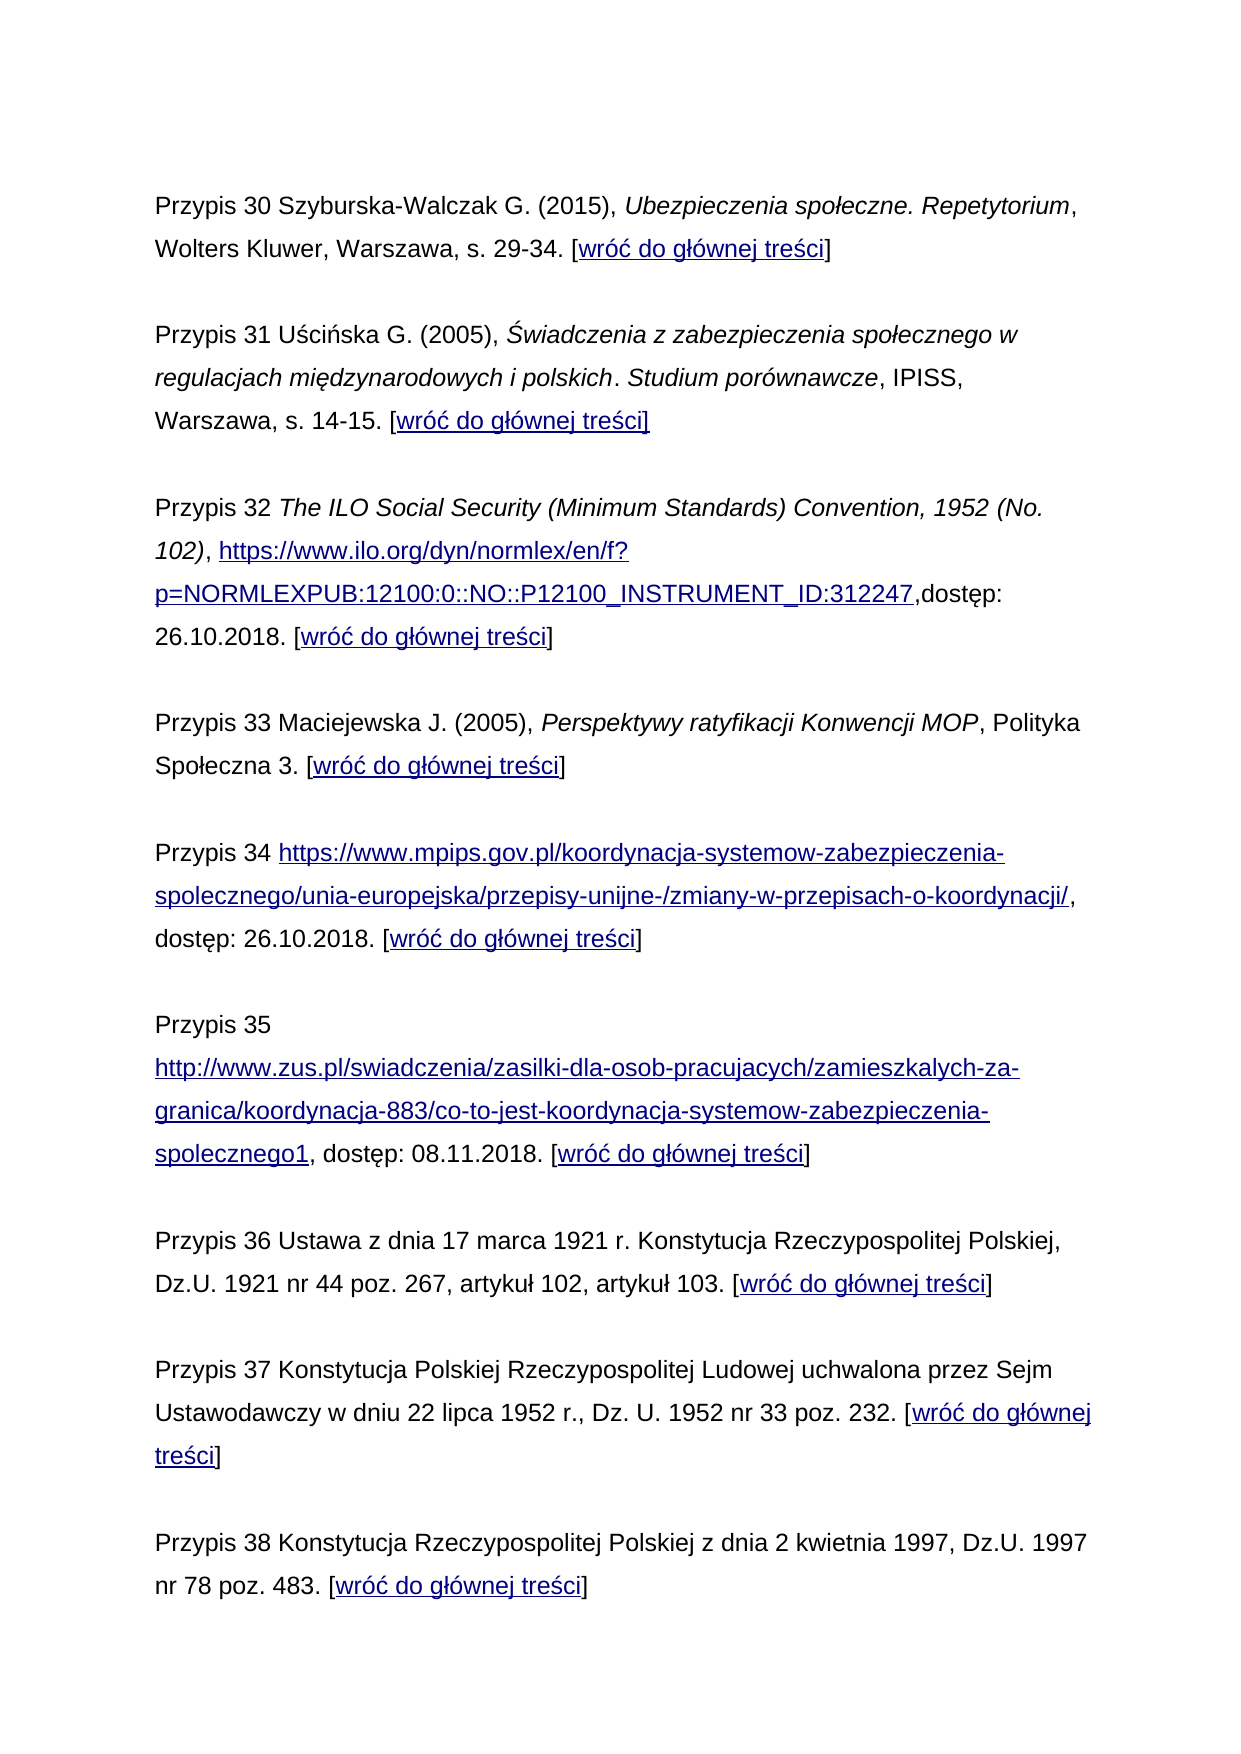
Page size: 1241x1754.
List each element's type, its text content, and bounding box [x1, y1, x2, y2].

text Przypis 37 Konstytucja Polskiej Rzeczypospolitej Ludowej uchwalona przez Sejm Ustawodawczy w dniu 22 lipca 1952 r., Dz. U. 1952 nr 33 poz. 232. [wróć do głównej treści] [154, 1355, 1093, 1470]
text Przypis 31 Uścińska G. (2005), Świadczenia z zabezpieczenia społecznego w regulacjach międzynarodowych i polskich. Studium porównawcze, IPISS, Warszawa, s. 14-15. [wróć do głównej treści] [154, 320, 1093, 435]
text Przypis 30 Szyburska-Walczak G. (2015), Ubezpieczenia społeczne. Repetytorium, Wolters Kluwer, Warszawa, s. 29-34. [wróć do głównej treści] [154, 191, 1093, 263]
text Przypis 35 http://www.zus.pl/swiadczenia/zasilki-dla-osob-pracujacych/zamieszkalych-za-granica/koordynacja-883/co-to-jest-koordynacja-systemow-zabezpieczenia-spolecznego1, dostęp: 08.11.2018. [wróć do głównej treści] [154, 1010, 1093, 1168]
text Przypis 36 Ustawa z dnia 17 marca 1921 r. Konstytucja Rzeczypospolitej Polskiej, Dz.U. 1921 nr 44 poz. 267, artykuł 102, artykuł 103. [wróć do głównej treści] [154, 1226, 1093, 1298]
text Przypis 32 The ILO Social Security (Minimum Standards) Convention, 1952 (No. 102), https://www.ilo.org/dyn/normlex/en/f?p=NORMLEXPUB:12100:0::NO::P12100_INSTRUMENT_ID:312247,dostęp: 26.10.2018. [wróć do głównej treści] [154, 493, 1093, 651]
text Przypis 38 Konstytucja Rzeczypospolitej Polskiej z dnia 2 kwietnia 1997, Dz.U. 1997 nr 78 poz. 483. [wróć do głównej treści] [154, 1528, 1093, 1599]
text Przypis 33 Maciejewska J. (2005), Perspektywy ratyfikacji Konwencji MOP, Polityka Społeczna 3. [wróć do głównej treści] [154, 708, 1093, 780]
text Przypis 34 https://www.mpips.gov.pl/koordynacja-systemow-zabezpieczenia-spolecznego/unia-europejska/przepisy-unijne-/zmiany-w-przepisach-o-koordynacji/, dostęp: 26.10.2018. [wróć do głównej treści] [154, 838, 1093, 953]
